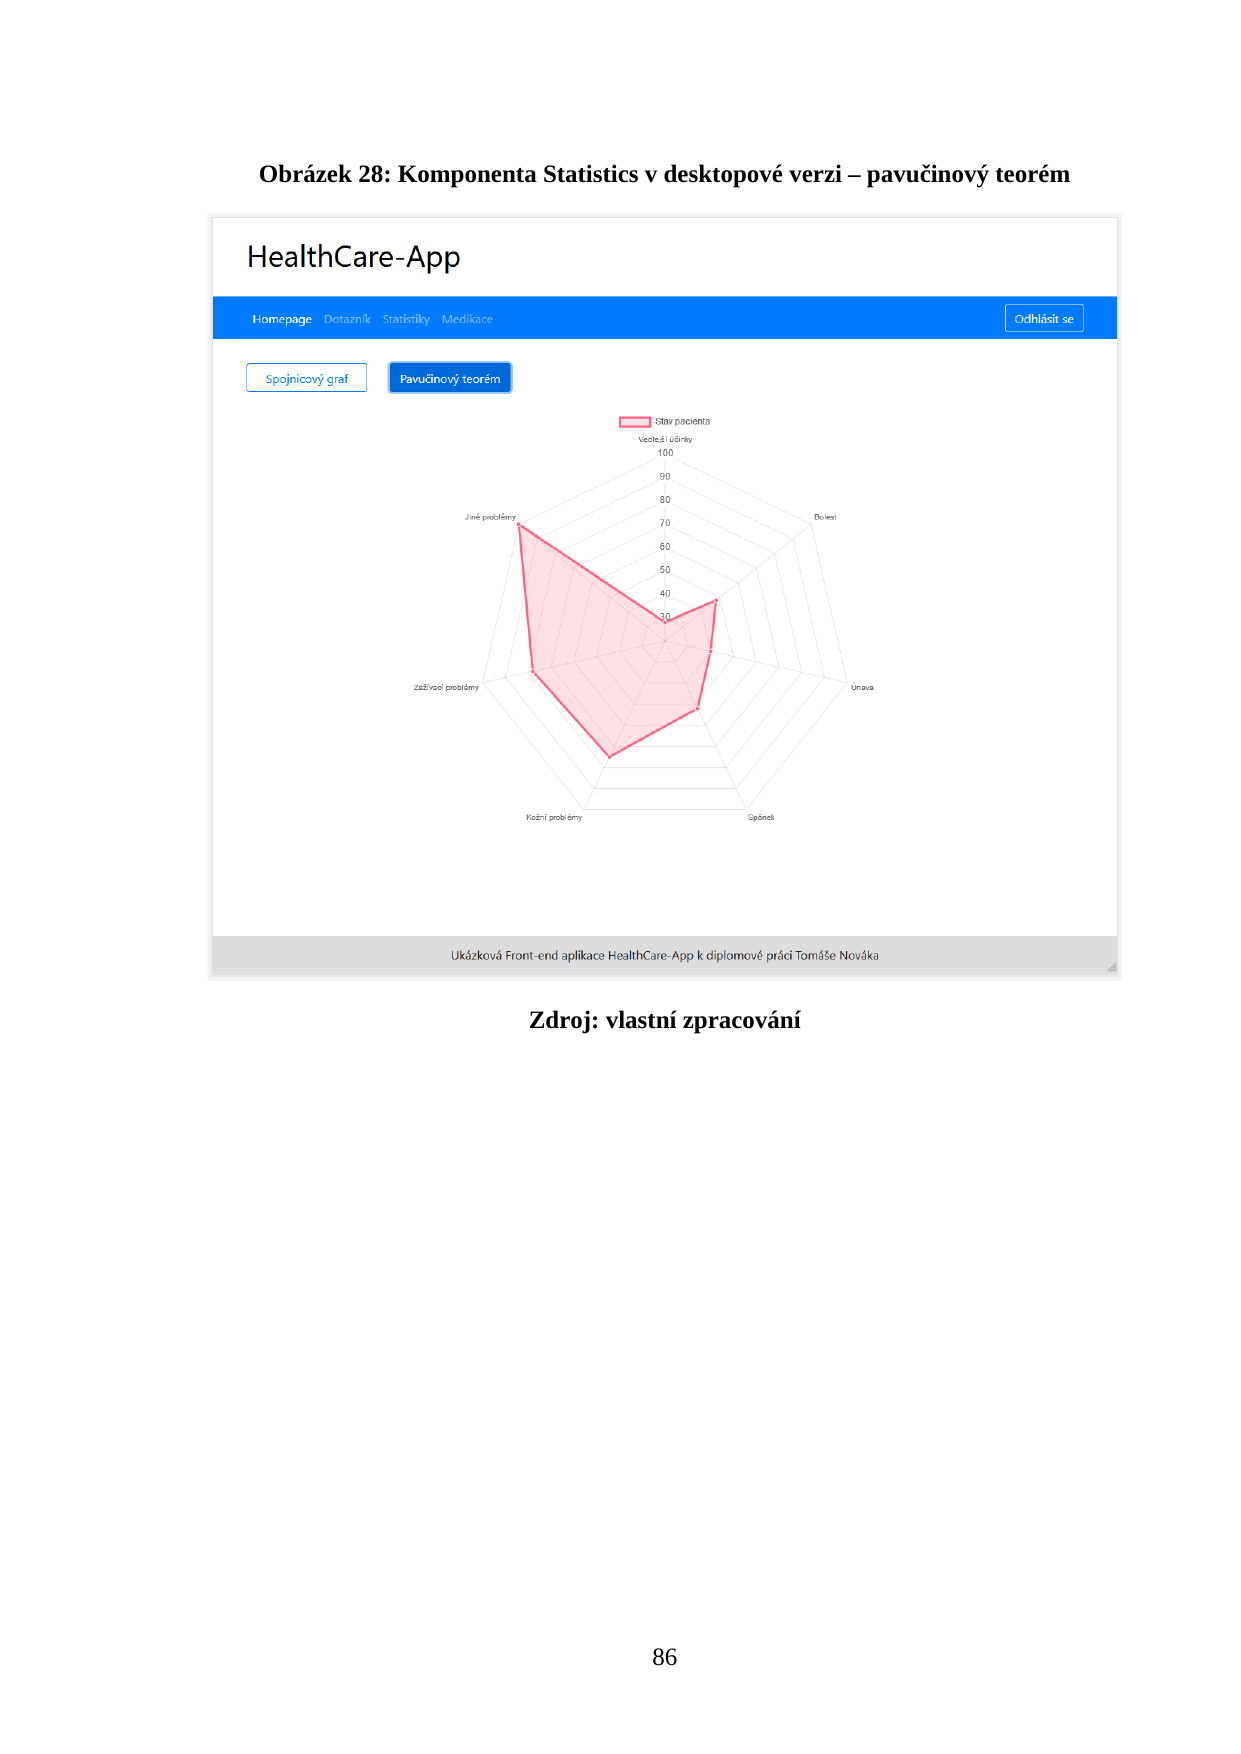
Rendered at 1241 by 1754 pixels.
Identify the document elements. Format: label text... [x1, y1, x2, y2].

picture [207, 213, 1123, 981]
text Obrázek 28: Komponenta Statistics v desktopové verzi – pavučinový teorém [207, 159, 1122, 188]
text Zdroj: vlastní zpracování [207, 1005, 1122, 1034]
